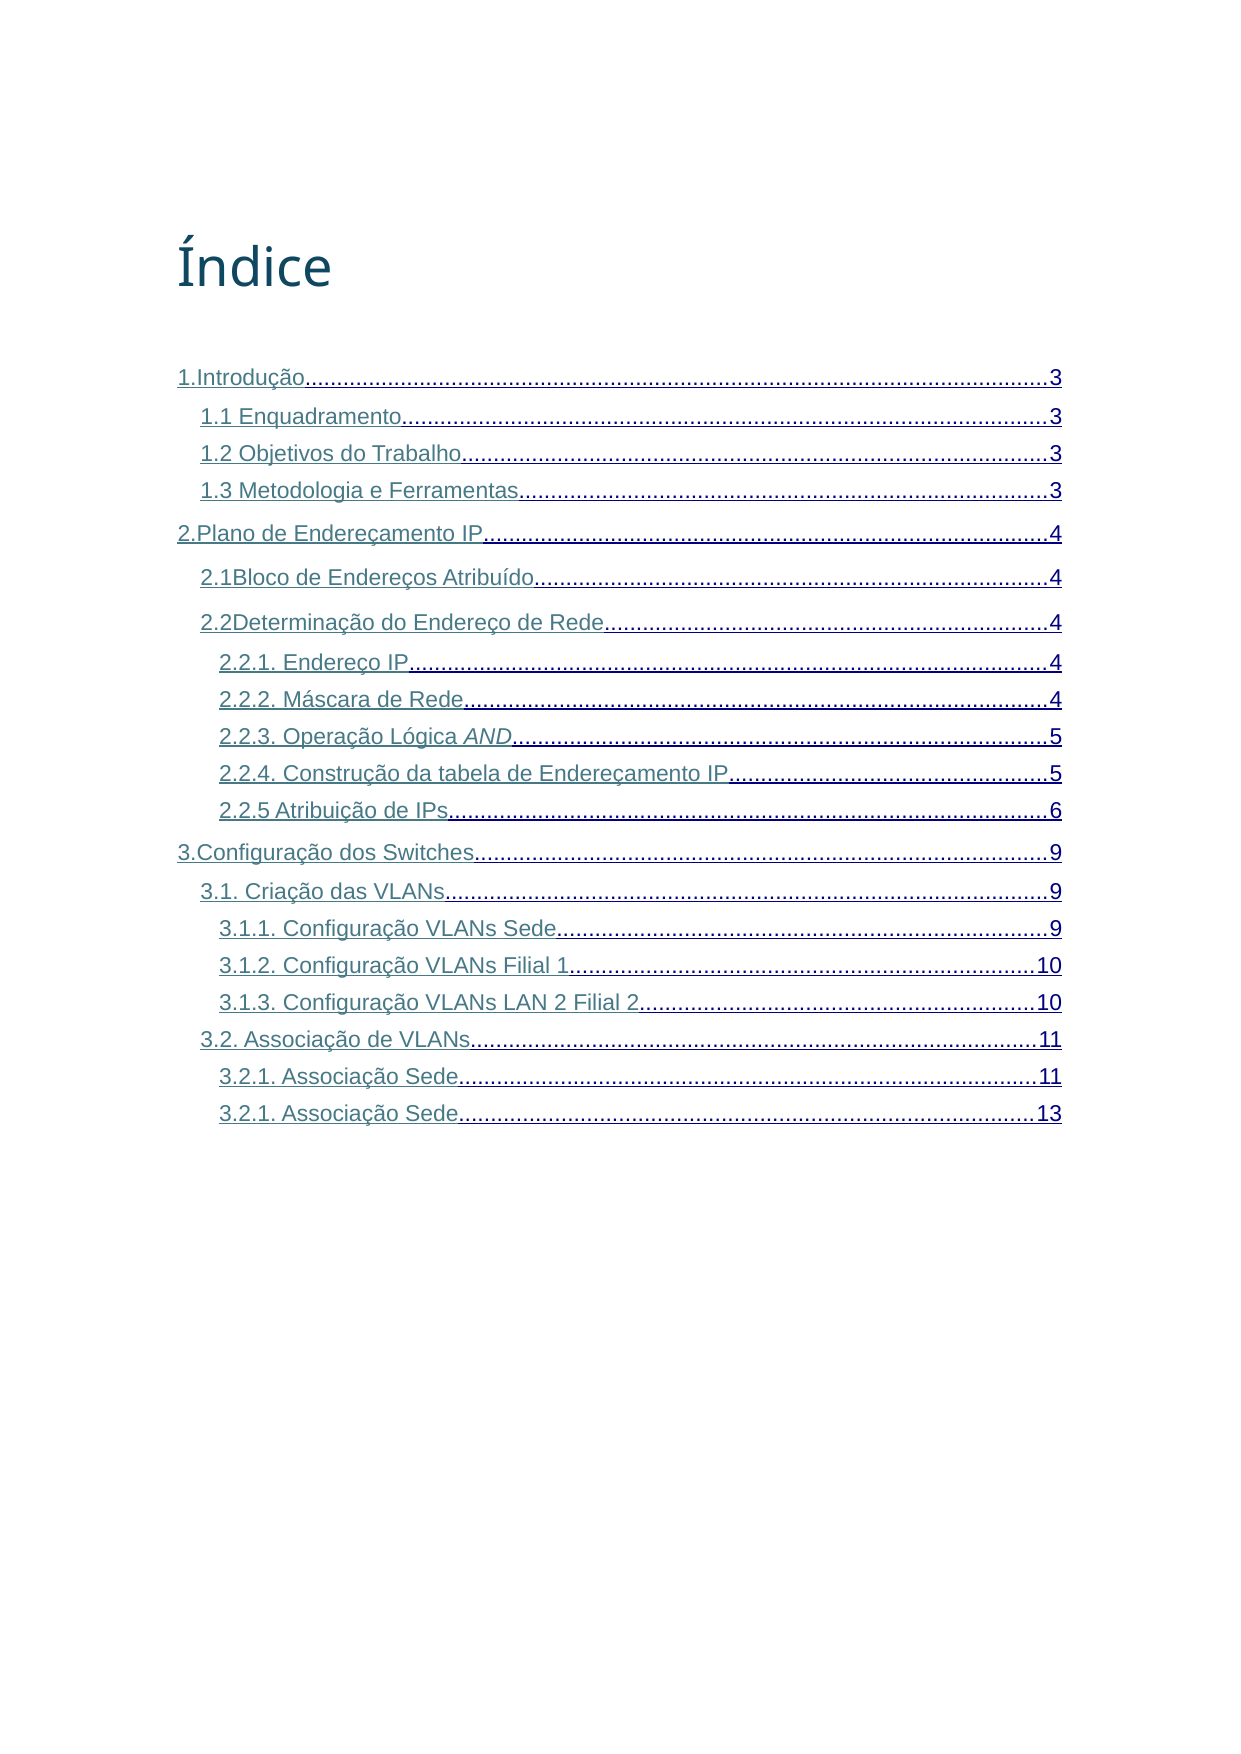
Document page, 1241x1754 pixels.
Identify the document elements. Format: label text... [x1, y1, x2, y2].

text 1.3 Metodologia e Ferramentas 3 [200, 477, 1063, 504]
text 1.2 Objetivos do Trabalho 3 [200, 440, 1063, 467]
text Índice [177, 228, 1063, 302]
text 1.1 Enquadramento 3 [200, 403, 1063, 430]
text 3.2. Associação de VLANs 11 [200, 1026, 1063, 1053]
text 2. Plano de Endereçamento IP 4 [177, 514, 1063, 548]
text 2.2.2. Máscara de Rede 4 [219, 686, 1063, 712]
text 2.2 Determinação do Endereço de Rede 4 [200, 604, 1063, 638]
text 3.1.2. Configuração VLANs Filial 1 10 [219, 952, 1063, 979]
text 2.2.4. Construção da tabela de Endereçamento IP 5 [219, 759, 1063, 786]
text 2.2.1. Endereço IP 4 [219, 649, 1063, 675]
text 1. Introdução 3 [177, 358, 1063, 393]
text 3.2.1. Associação Sede 13 [219, 1100, 1063, 1127]
text 2.2.5 Atribuição de IPs 6 [219, 797, 1063, 823]
text 3.1. Criação das VLANs 9 [200, 878, 1063, 905]
text 3.2.1. Associação Sede 11 [219, 1063, 1063, 1089]
text 3.1.1. Configuração VLANs Sede 9 [219, 915, 1063, 942]
text 3.1.3. Configuração VLANs LAN 2 Filial 2 10 [219, 989, 1063, 1016]
text 2.1 Bloco de Endereços Atribuído 4 [200, 559, 1063, 593]
text 2.2.3. Operação Lógica AND 5 [219, 723, 1063, 749]
text 3. Configuração dos Switches 9 [177, 833, 1063, 868]
